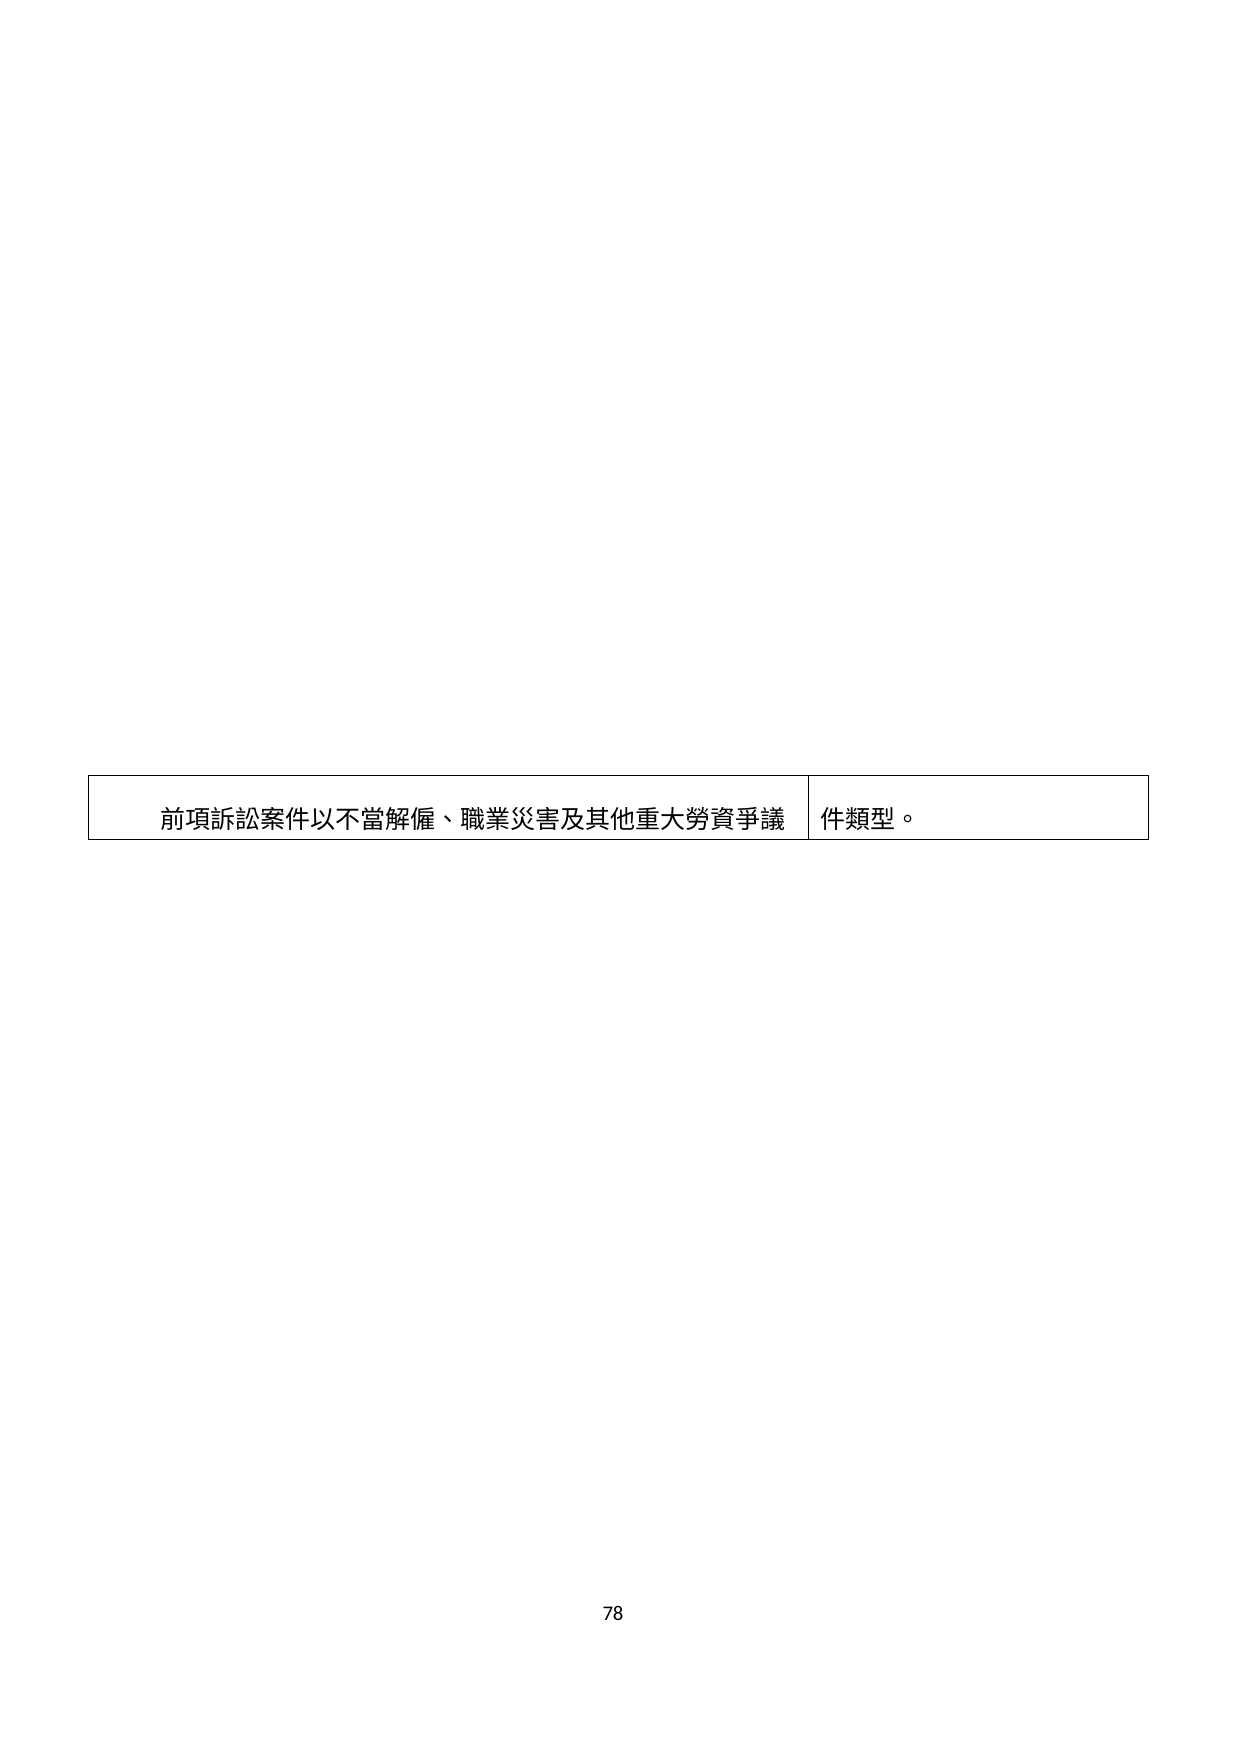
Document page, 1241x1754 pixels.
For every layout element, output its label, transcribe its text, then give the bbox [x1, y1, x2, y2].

table_cell 件類型。 [809, 776, 1148, 838]
table_cell 前項訴訟案件以不當解僱、職業災害及其他重大勞資爭議 [89, 776, 808, 838]
